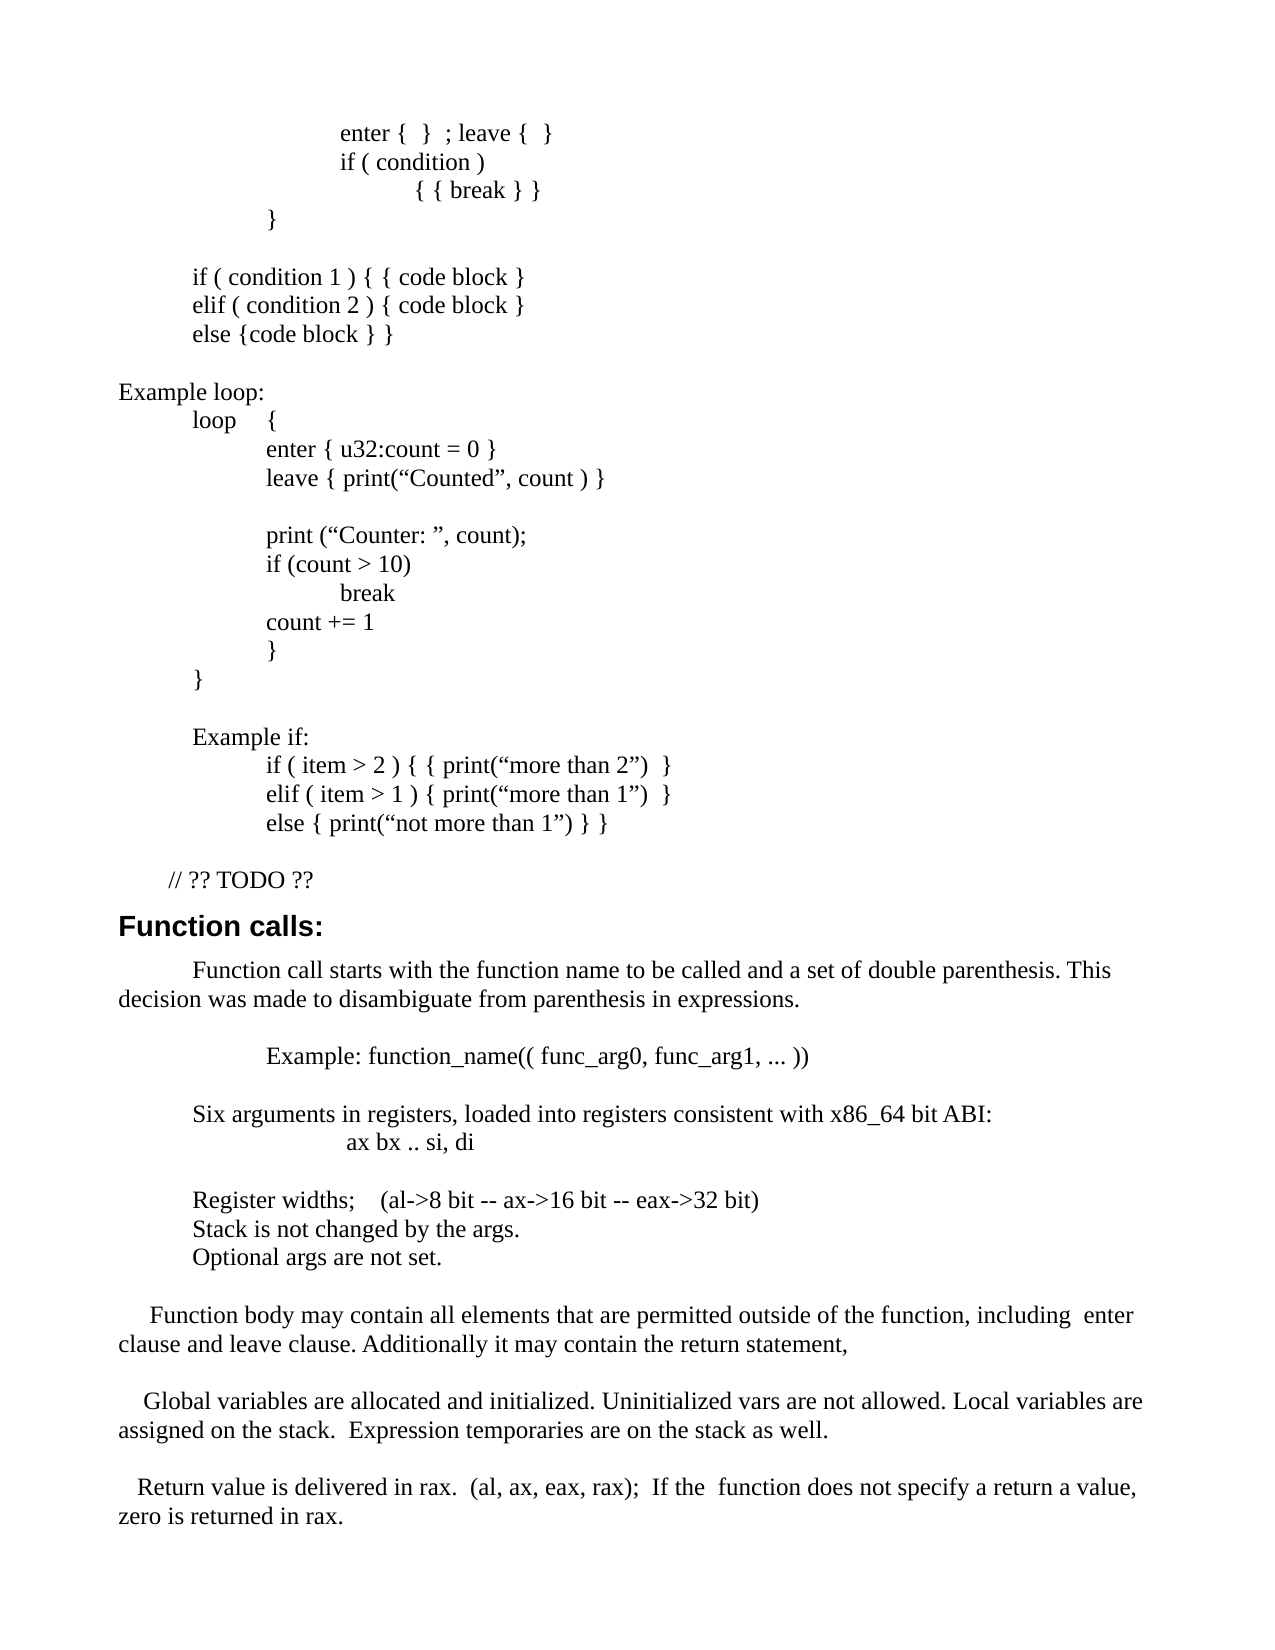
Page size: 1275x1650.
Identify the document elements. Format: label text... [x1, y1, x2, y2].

text break [118, 578, 1157, 607]
text count += 1 [118, 607, 1157, 636]
text enter { u32:count = 0 } [118, 434, 1157, 463]
text } [118, 636, 1157, 664]
text loop { [118, 406, 1157, 434]
text Register widths; (al->8 bit -- ax->16 bit -- eax->32 bit) [118, 1185, 1157, 1214]
text Return value is delivered in rax. (al, ax, eax, rax); If the function does not specify a return a value, zero is returned in rax. [118, 1472, 1157, 1530]
text // ?? TODO ?? [118, 866, 1157, 894]
text elif ( item > 1 ) { print(“more than 1”) } [118, 779, 1157, 808]
text Example loop: [118, 377, 1157, 406]
text if ( item > 2 ) { { print(“more than 2”) } [118, 751, 1157, 779]
text if ( condition 1 ) { { code block } [118, 262, 1157, 291]
text leave { print(“Counted”, count ) } [118, 463, 1157, 492]
text if (count > 10) [118, 549, 1157, 578]
text } [118, 664, 1157, 693]
text { { break } } [118, 176, 1157, 204]
text Stack is not changed by the args. [118, 1214, 1157, 1242]
text if ( condition ) [118, 147, 1157, 176]
text Function body may contain all elements that are permitted outside of the function, including enter clause and leave clause. Additionally it may contain the return statement, [118, 1300, 1157, 1357]
text Example: function_name(( func_arg0, func_arg1, ... )) [118, 1041, 1157, 1070]
text else {code block } } [118, 319, 1157, 348]
text elif ( condition 2 ) { code block } [118, 291, 1157, 319]
text print (“Counter: ”, count); [118, 521, 1157, 549]
text Optional args are not set. [118, 1242, 1157, 1271]
text enter { } ; leave { } [118, 118, 1157, 147]
text Function call starts with the function name to be called and a set of double parenthesis. This decision was made to disambiguate from parenthesis in expressions. [118, 955, 1157, 1012]
subtitle Function calls: [118, 909, 1157, 942]
text else { print(“not more than 1”) } } [118, 808, 1157, 837]
text ax bx .. si, di [118, 1127, 1157, 1156]
text } [118, 204, 1157, 233]
text Global variables are allocated and initialized. Uninitialized vars are not allowed. Local variables are assigned on the stack. Expression temporaries are on the stack as well. [118, 1386, 1157, 1444]
text Example if: [118, 722, 1157, 751]
text Six arguments in registers, loaded into registers consistent with x86_64 bit ABI: [118, 1099, 1157, 1127]
